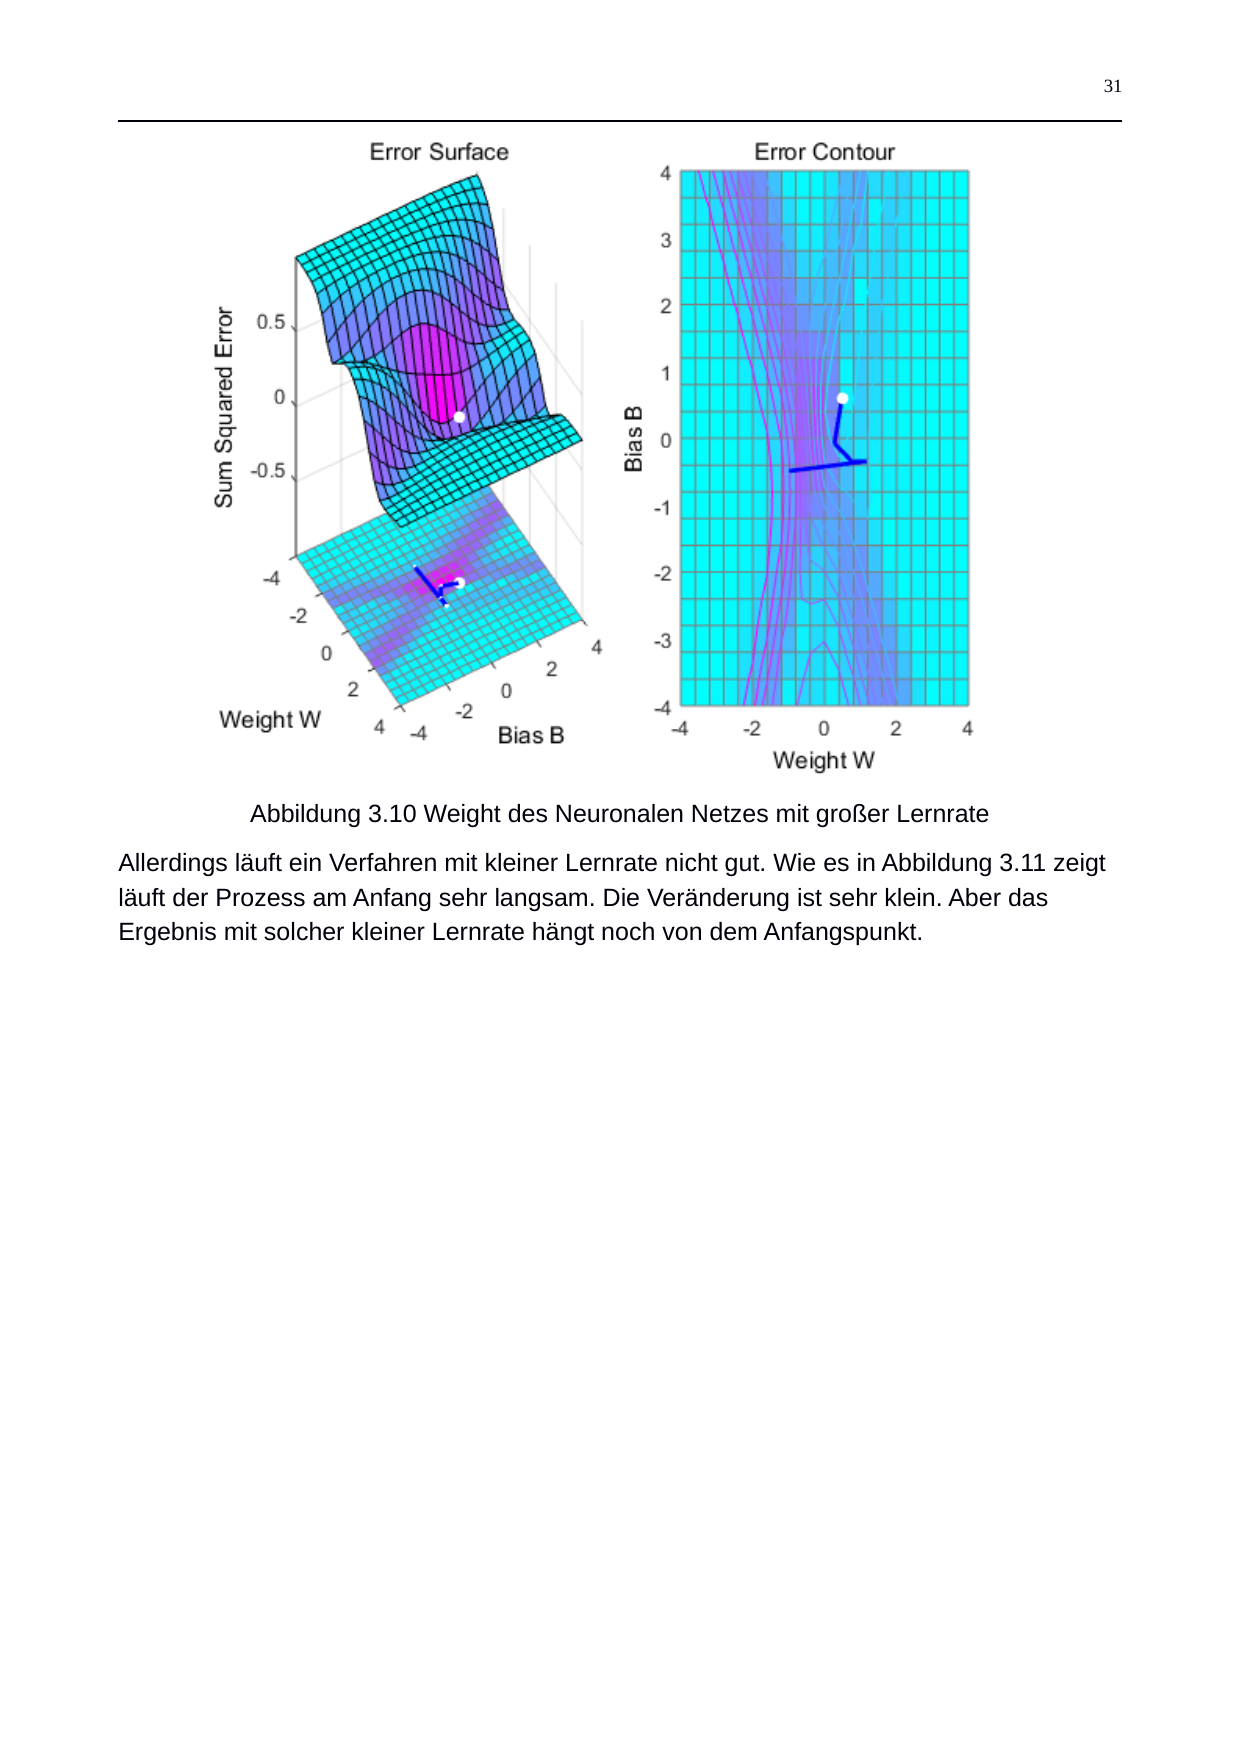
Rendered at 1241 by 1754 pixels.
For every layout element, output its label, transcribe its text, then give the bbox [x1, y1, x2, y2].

picture [182, 122, 1058, 778]
text Allerdings läuft ein Verfahren mit kleiner Lernrate nicht gut. Wie es in Abbildung 3.11 zeigt läuft der Prozess am Anfang sehr langsam. Die Veränderung ist sehr klein. Aber das Ergebnis mit solcher kleiner Lernrate hängt noch von dem Anfangspunkt. [118, 848, 1122, 946]
text Abbildung 3.10 Weight des Neuronalen Netzes mit großer Lernrate [118, 799, 1122, 828]
